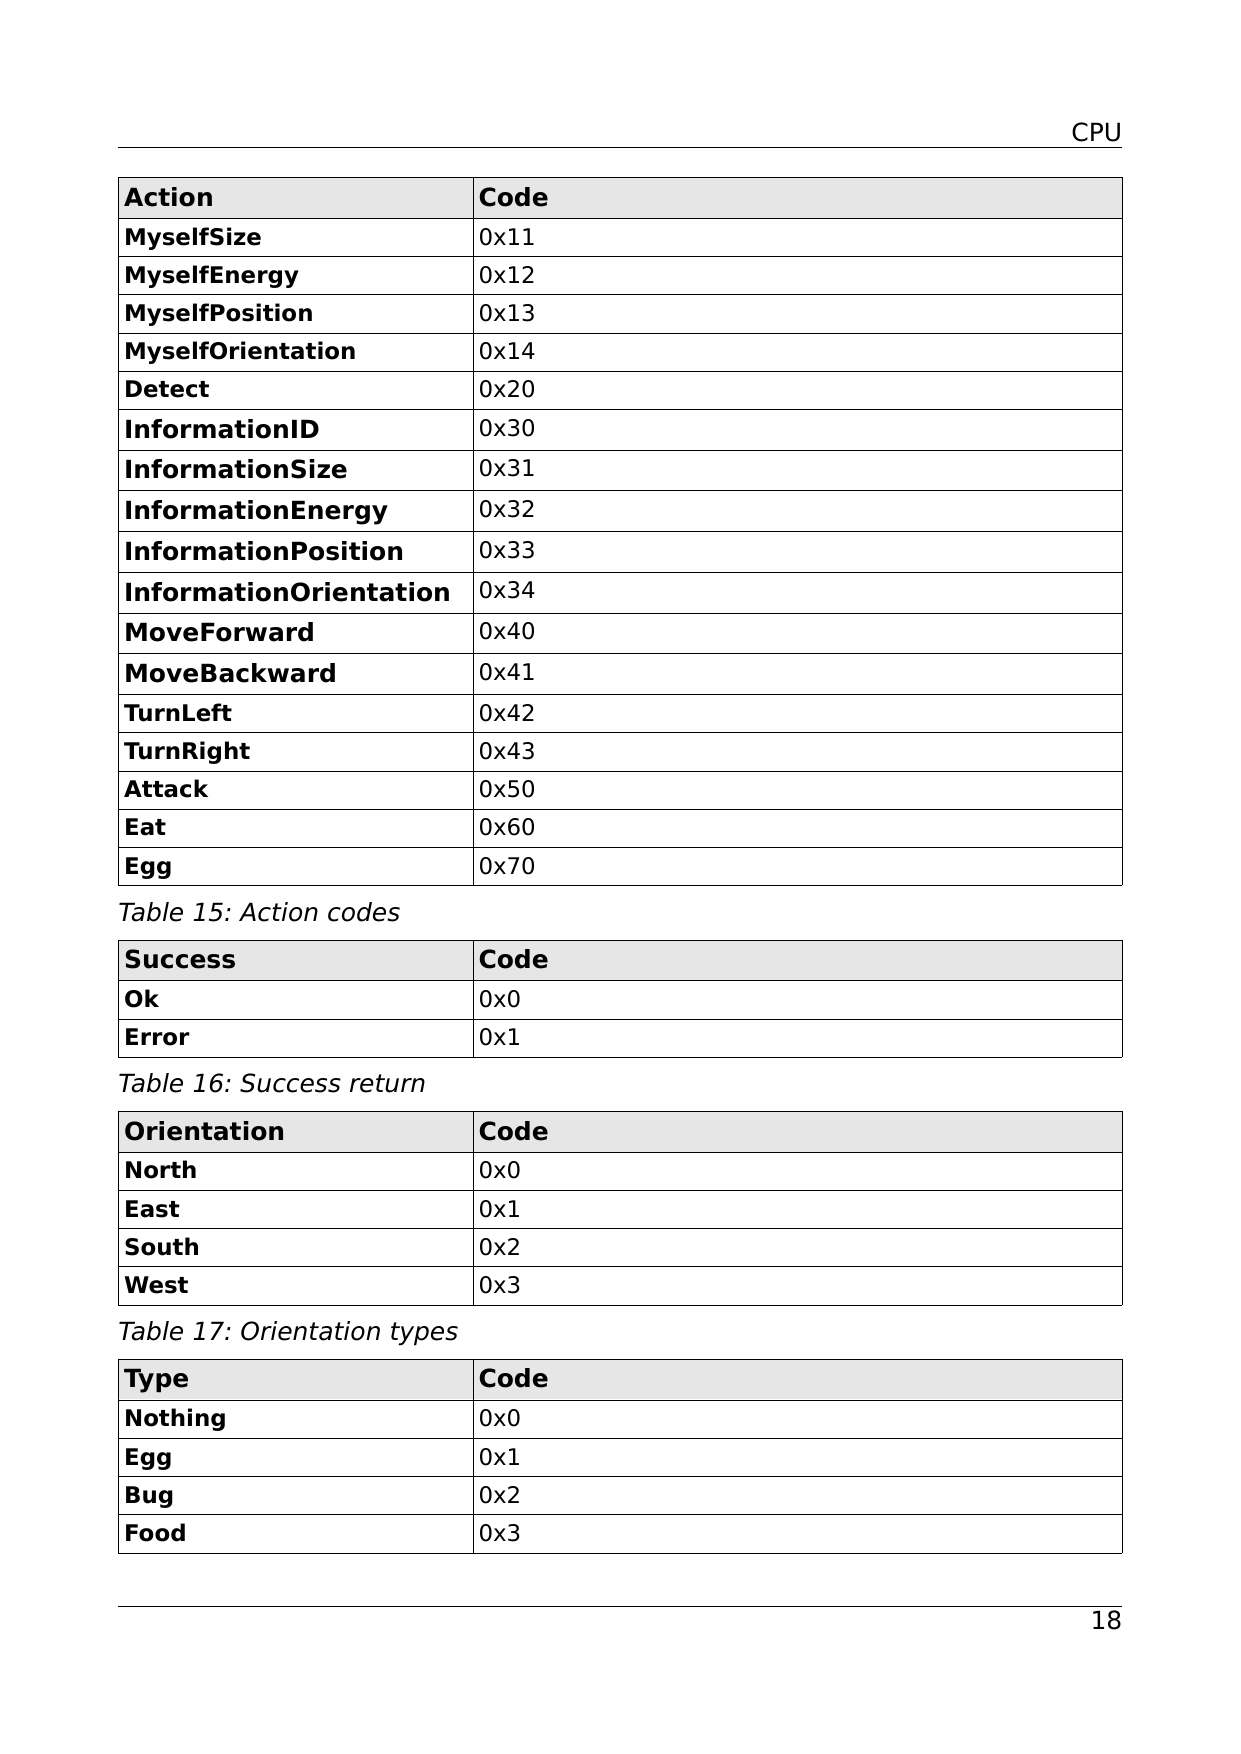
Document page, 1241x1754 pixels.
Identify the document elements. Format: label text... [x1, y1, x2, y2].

table_header Code [474, 1112, 1122, 1152]
table_cell West [119, 1267, 473, 1304]
table_cell 0x1 [474, 1020, 1122, 1057]
table_cell Nothing [119, 1401, 473, 1438]
table_cell 0x42 [474, 695, 1122, 732]
table_cell 0x12 [474, 257, 1122, 294]
table_cell 0x2 [474, 1477, 1122, 1514]
table_cell Attack [119, 772, 473, 809]
table_cell 0x0 [474, 1153, 1122, 1190]
table_cell 0x0 [474, 1401, 1122, 1438]
table_header Action [119, 178, 473, 218]
table_cell 0x70 [474, 848, 1122, 885]
table_header Success [119, 941, 473, 980]
table_cell Food [119, 1515, 473, 1552]
table_cell 0x20 [474, 372, 1122, 409]
table_cell 0x32 [474, 491, 1122, 531]
table_cell 0x1 [474, 1439, 1122, 1476]
table_cell South [119, 1229, 473, 1266]
table_cell MoveBackward [119, 654, 473, 694]
table_cell 0x11 [474, 219, 1122, 256]
table_cell 0x31 [474, 451, 1122, 490]
table_header Type [119, 1360, 473, 1399]
table_cell 0x41 [474, 654, 1122, 694]
text Table 17: Orientation types [118, 1317, 1122, 1346]
table_cell 0x0 [474, 981, 1122, 1018]
table_cell 0x14 [474, 334, 1122, 371]
table_cell InformationEnergy [119, 491, 473, 531]
table_cell 0x40 [474, 614, 1122, 653]
table_cell 0x43 [474, 733, 1122, 771]
table_cell 0x13 [474, 295, 1122, 332]
table_cell Ok [119, 981, 473, 1018]
table_cell InformationSize [119, 451, 473, 490]
table_cell Error [119, 1020, 473, 1057]
table_cell TurnRight [119, 733, 473, 771]
table_header Code [474, 941, 1122, 980]
table_cell 0x2 [474, 1229, 1122, 1266]
table_cell 0x1 [474, 1191, 1122, 1228]
table_header Code [474, 178, 1122, 218]
table_cell MyselfOrientation [119, 334, 473, 371]
text Table 16: Success return [118, 1069, 1122, 1098]
table_cell 0x50 [474, 772, 1122, 809]
table_cell MyselfSize [119, 219, 473, 256]
table_cell Detect [119, 372, 473, 409]
table_cell North [119, 1153, 473, 1190]
table_cell 0x33 [474, 532, 1122, 572]
table_cell Eat [119, 810, 473, 847]
table_cell InformationOrientation [119, 573, 473, 613]
table_cell Egg [119, 848, 473, 885]
table_cell 0x60 [474, 810, 1122, 847]
table_cell MyselfEnergy [119, 257, 473, 294]
table_header Code [474, 1360, 1122, 1399]
table_cell MoveForward [119, 614, 473, 653]
table_header Orientation [119, 1112, 473, 1152]
table_cell InformationID [119, 410, 473, 450]
table_cell 0x34 [474, 573, 1122, 613]
table_cell 0x30 [474, 410, 1122, 450]
table_cell East [119, 1191, 473, 1228]
table_cell MyselfPosition [119, 295, 473, 332]
table_cell 0x3 [474, 1515, 1122, 1552]
text Table 15: Action codes [118, 898, 1122, 927]
table_cell TurnLeft [119, 695, 473, 732]
table_cell Bug [119, 1477, 473, 1514]
table_cell InformationPosition [119, 532, 473, 572]
table_cell 0x3 [474, 1267, 1122, 1304]
table_cell Egg [119, 1439, 473, 1476]
